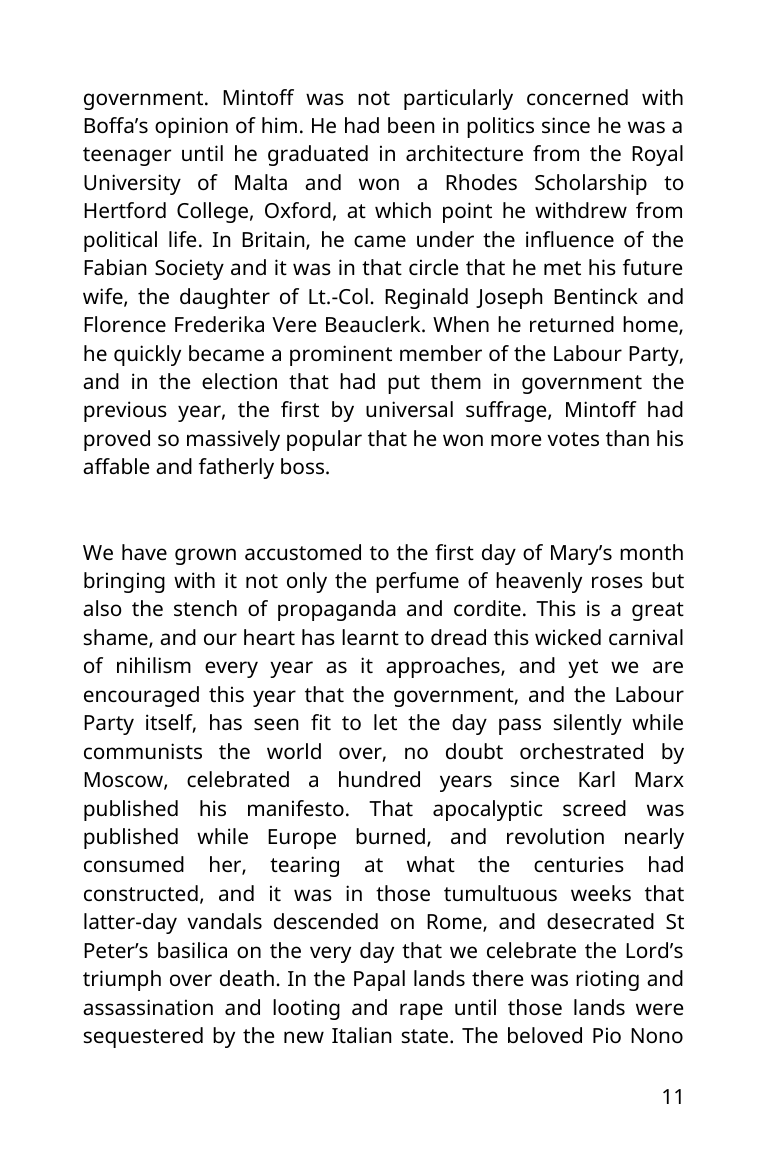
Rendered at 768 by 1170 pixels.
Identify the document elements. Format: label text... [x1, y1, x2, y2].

text We have grown accustomed to the first day of Mary’s month bringing with it not only the perfume of heavenly roses but also the stench of propaganda and cordite. This is a great shame, and our heart has learnt to dread this wicked carnival of nihilism every year as it approaches, and yet we are encouraged this year that the government, and the Labour Party itself, has seen fit to let the day pass silently while communists the world over, no doubt orchestrated by Moscow, celebrated a hundred years since Karl Marx published his manifesto. That apocalyptic screed was published while Europe burned, and revolution nearly consumed her, tearing at what the centuries had constructed, and it was in those tumultuous weeks that latter-day vandals descended on Rome, and desecrated St Peter’s basilica on the very day that we celebrate the Lord’s triumph over death. In the Papal lands there was rioting and assassination and looting and rape until those lands were sequestered by the new Italian state. The beloved Pio Nono [83, 538, 685, 1049]
text government. Mintoff was not particularly concerned with Boffa’s opinion of him. He had been in politics since he was a teenager until he graduated in architecture from the Royal University of Malta and won a Rhodes Scholarship to Hertford College, Oxford, at which point he withdrew from political life. In Britain, he came under the influence of the Fabian Society and it was in that circle that he met his future wife, the daughter of Lt.-Col. Reginald Joseph Bentinck and Florence Frederika Vere Beauclerk. When he returned home, he quickly became a prominent member of the Labour Party, and in the election that had put them in government the previous year, the first by universal suffrage, Mintoff had proved so massively popular that he won more votes than his affable and fatherly boss. [83, 83, 685, 481]
